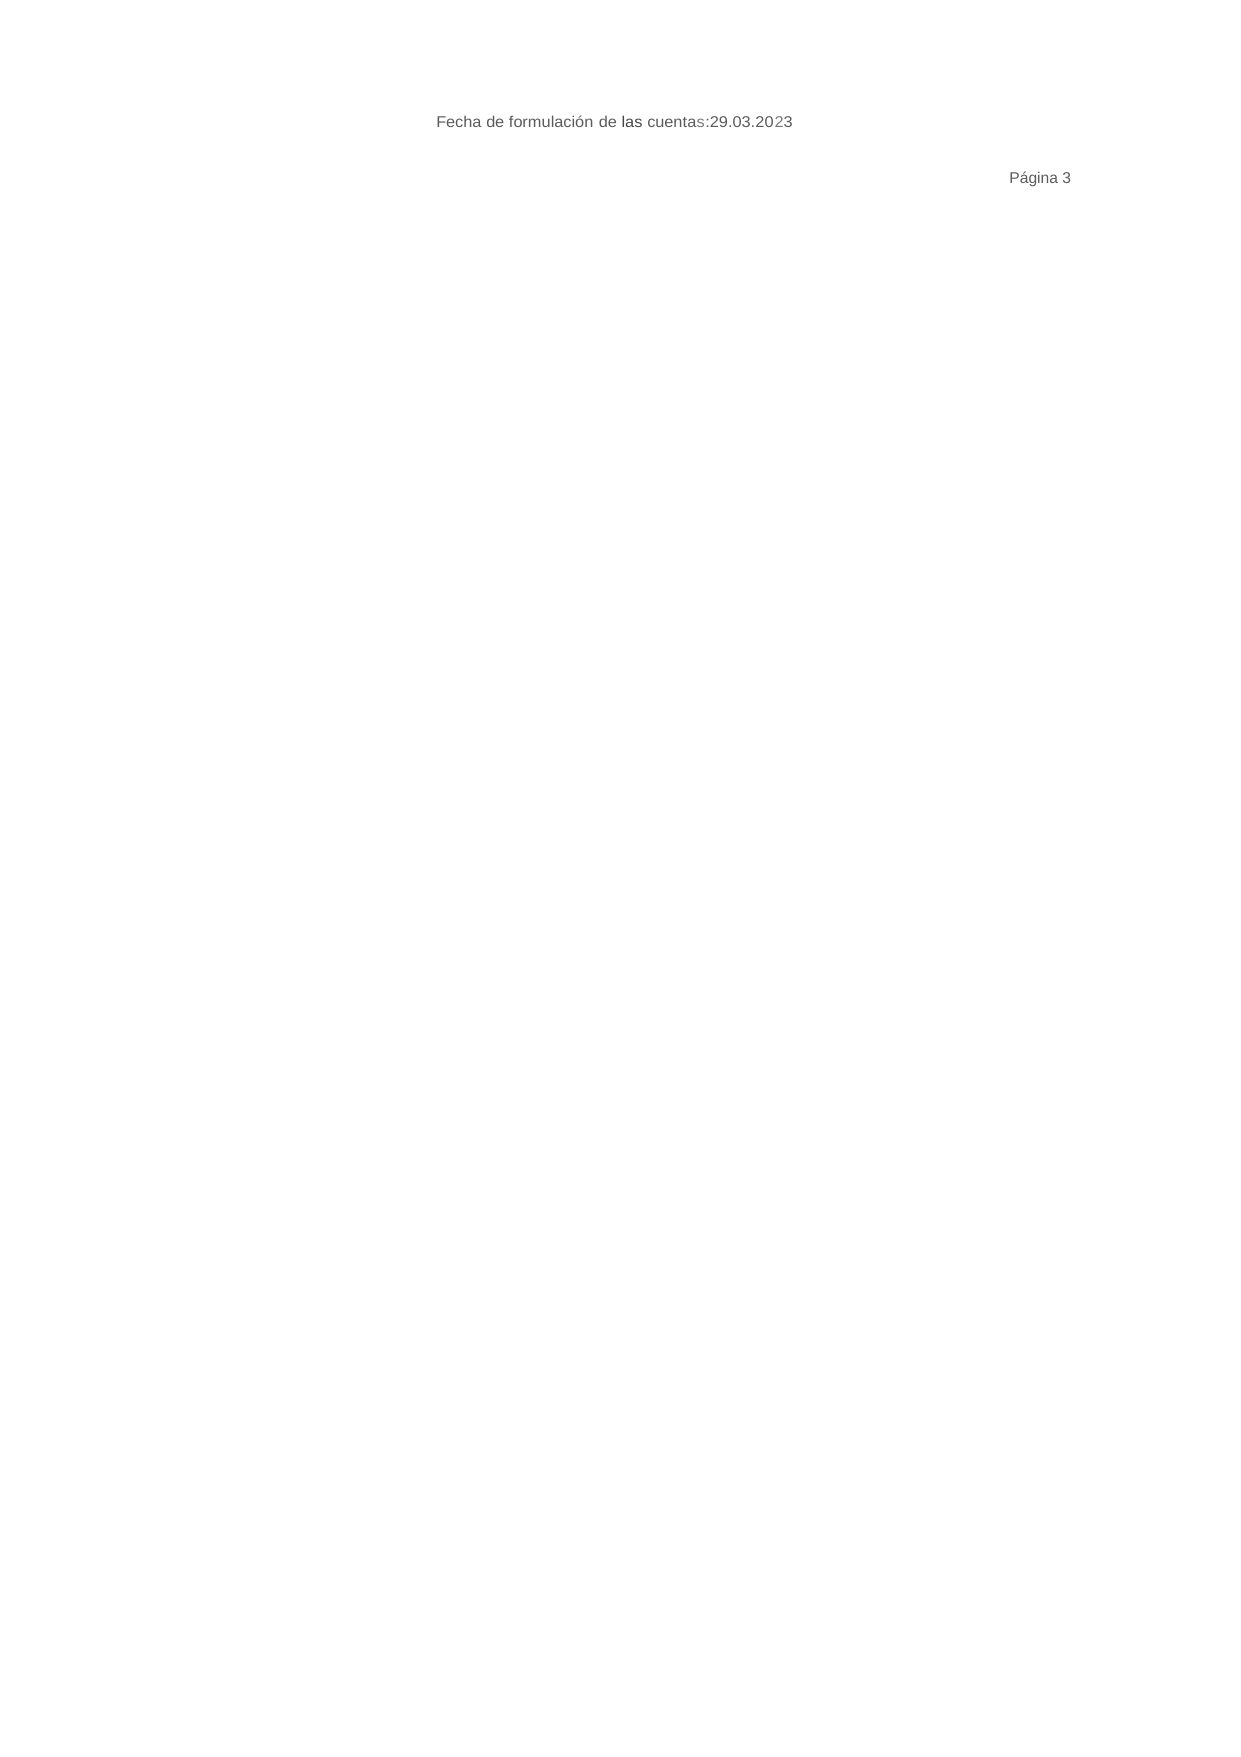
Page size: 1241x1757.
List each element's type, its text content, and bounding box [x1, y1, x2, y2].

text Fecha de formulación de las cuentas:29.03.2023 [175, 112, 1053, 131]
text Página 3 [175, 168, 1071, 186]
